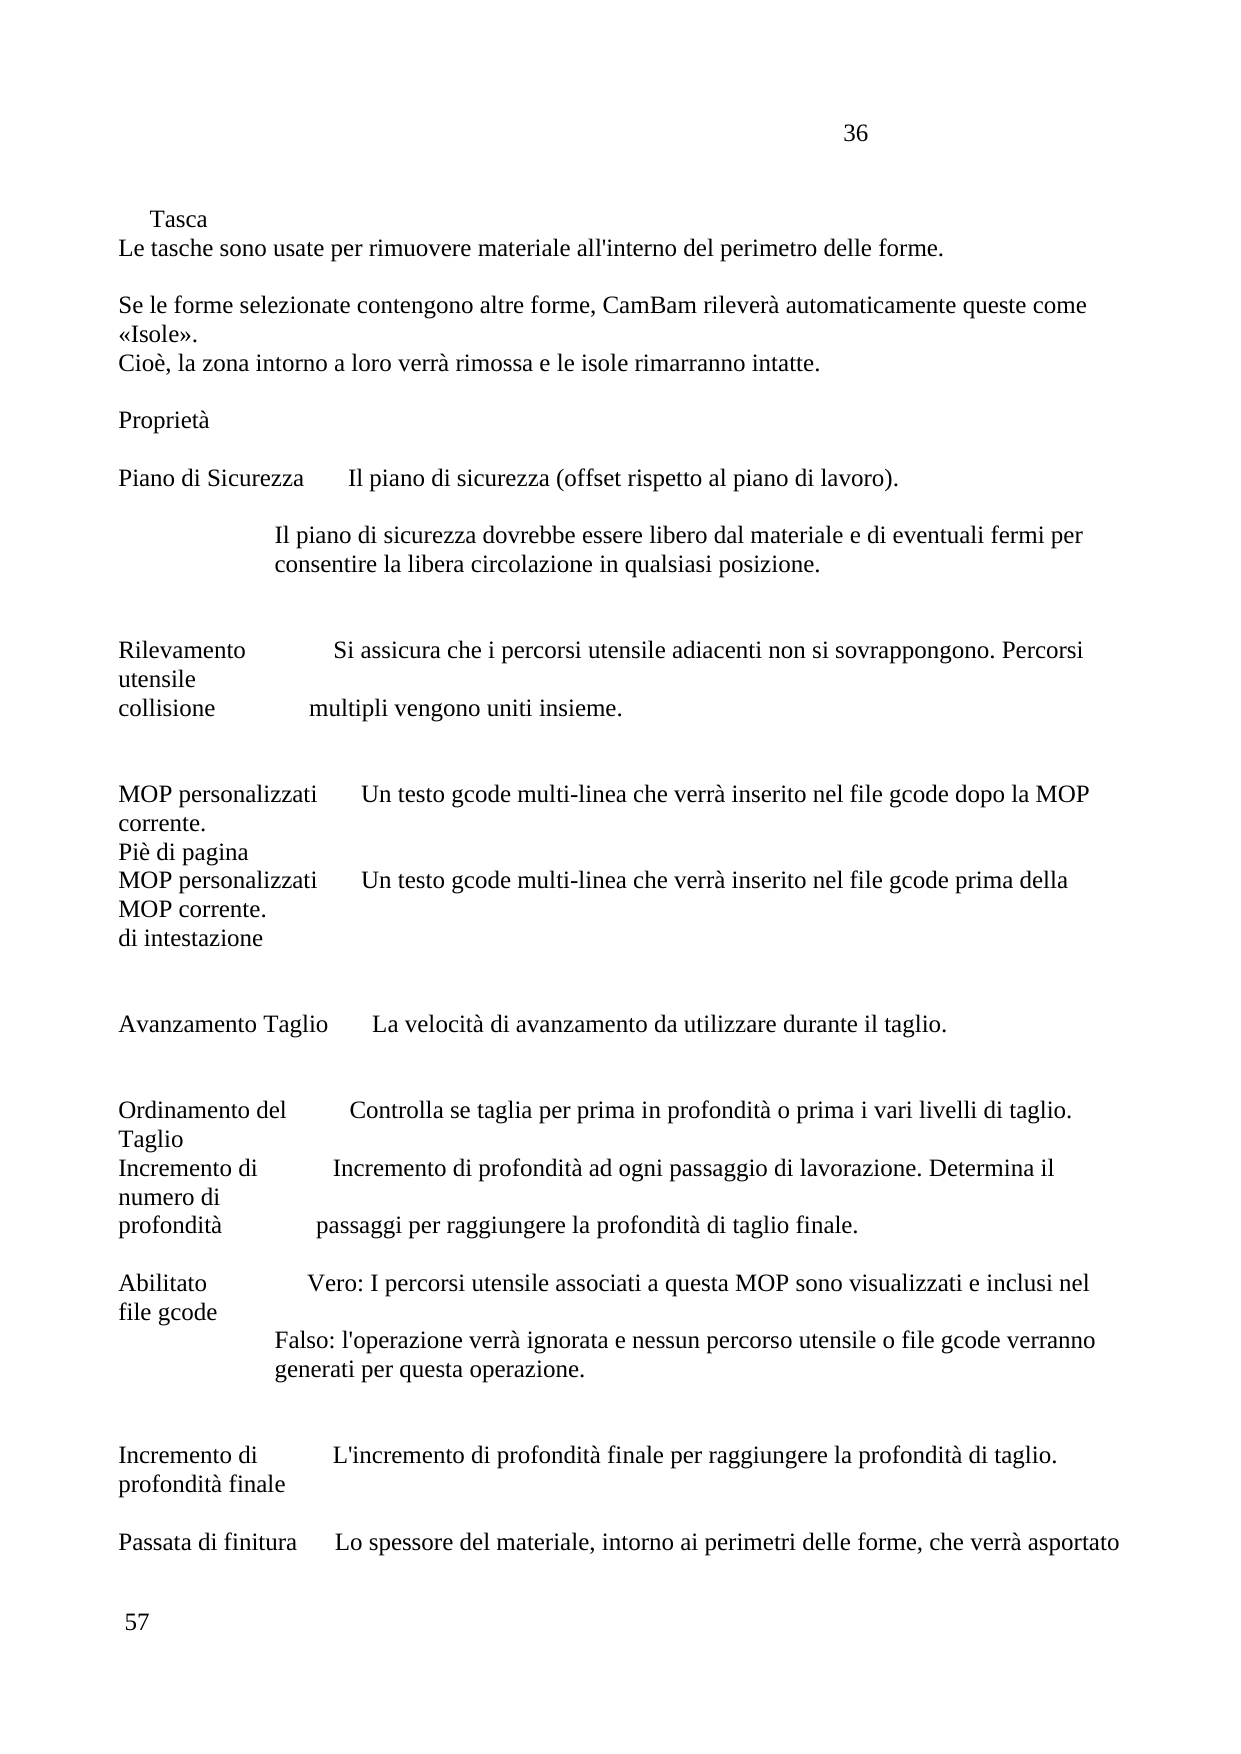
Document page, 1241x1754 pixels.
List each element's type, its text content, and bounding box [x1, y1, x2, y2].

text Falso: l'operazione verrà ignorata e nessun percorso utensile o file gcode verranno [118, 1326, 1122, 1354]
text Incremento di Incremento di profondità ad ogni passaggio di lavorazione. Determina il numero di [118, 1153, 1122, 1211]
text Rilevamento Si assicura che i percorsi utensile adiacenti non si sovrappongono. Percorsi utensile [118, 636, 1122, 693]
text di intestazione [118, 923, 1122, 952]
text Avanzamento Taglio La velocità di avanzamento da utilizzare durante il taglio. [118, 1009, 1122, 1038]
text collisione multipli vengono uniti insieme. [118, 693, 1122, 722]
text MOP personalizzati Un testo gcode multi-linea che verrà inserito nel file gcode prima della MOP corrente. [118, 866, 1122, 923]
text profondità passaggi per raggiungere la profondità di taglio finale. [118, 1211, 1122, 1239]
text Cioè, la zona intorno a loro verrà rimossa e le isole rimarranno intatte. [118, 348, 1122, 377]
text 36 [118, 118, 1122, 147]
text profondità finale [118, 1469, 1122, 1498]
text Ordinamento del Controlla se taglia per prima in profondità o prima i vari livelli di taglio. [118, 1096, 1122, 1124]
text Se le forme selezionate contengono altre forme, CamBam rileverà automaticamente queste come «Isole». [118, 291, 1122, 348]
text generati per questa operazione. [118, 1354, 1122, 1383]
text Piano di Sicurezza Il piano di sicurezza (offset rispetto al piano di lavoro). [118, 463, 1122, 492]
text MOP personalizzati Un testo gcode multi-linea che verrà inserito nel file gcode dopo la MOP corrente. [118, 779, 1122, 837]
text Proprietà [118, 406, 1122, 434]
text Passata di finitura Lo spessore del materiale, intorno ai perimetri delle forme, che verrà asportato [118, 1527, 1122, 1556]
text Abilitato Vero: I percorsi utensile associati a questa MOP sono visualizzati e inclusi nel file gcode [118, 1268, 1122, 1326]
text Il piano di sicurezza dovrebbe essere libero dal materiale e di eventuali fermi per [118, 521, 1122, 549]
text Piè di pagina [118, 837, 1122, 866]
text Incremento di L'incremento di profondità finale per raggiungere la profondità di taglio. [118, 1441, 1122, 1469]
text Tasca [118, 204, 1122, 233]
text Taglio [118, 1124, 1122, 1153]
text consentire la libera circolazione in qualsiasi posizione. [118, 549, 1122, 578]
text Le tasche sono usate per rimuovere materiale all'interno del perimetro delle forme. [118, 233, 1122, 262]
